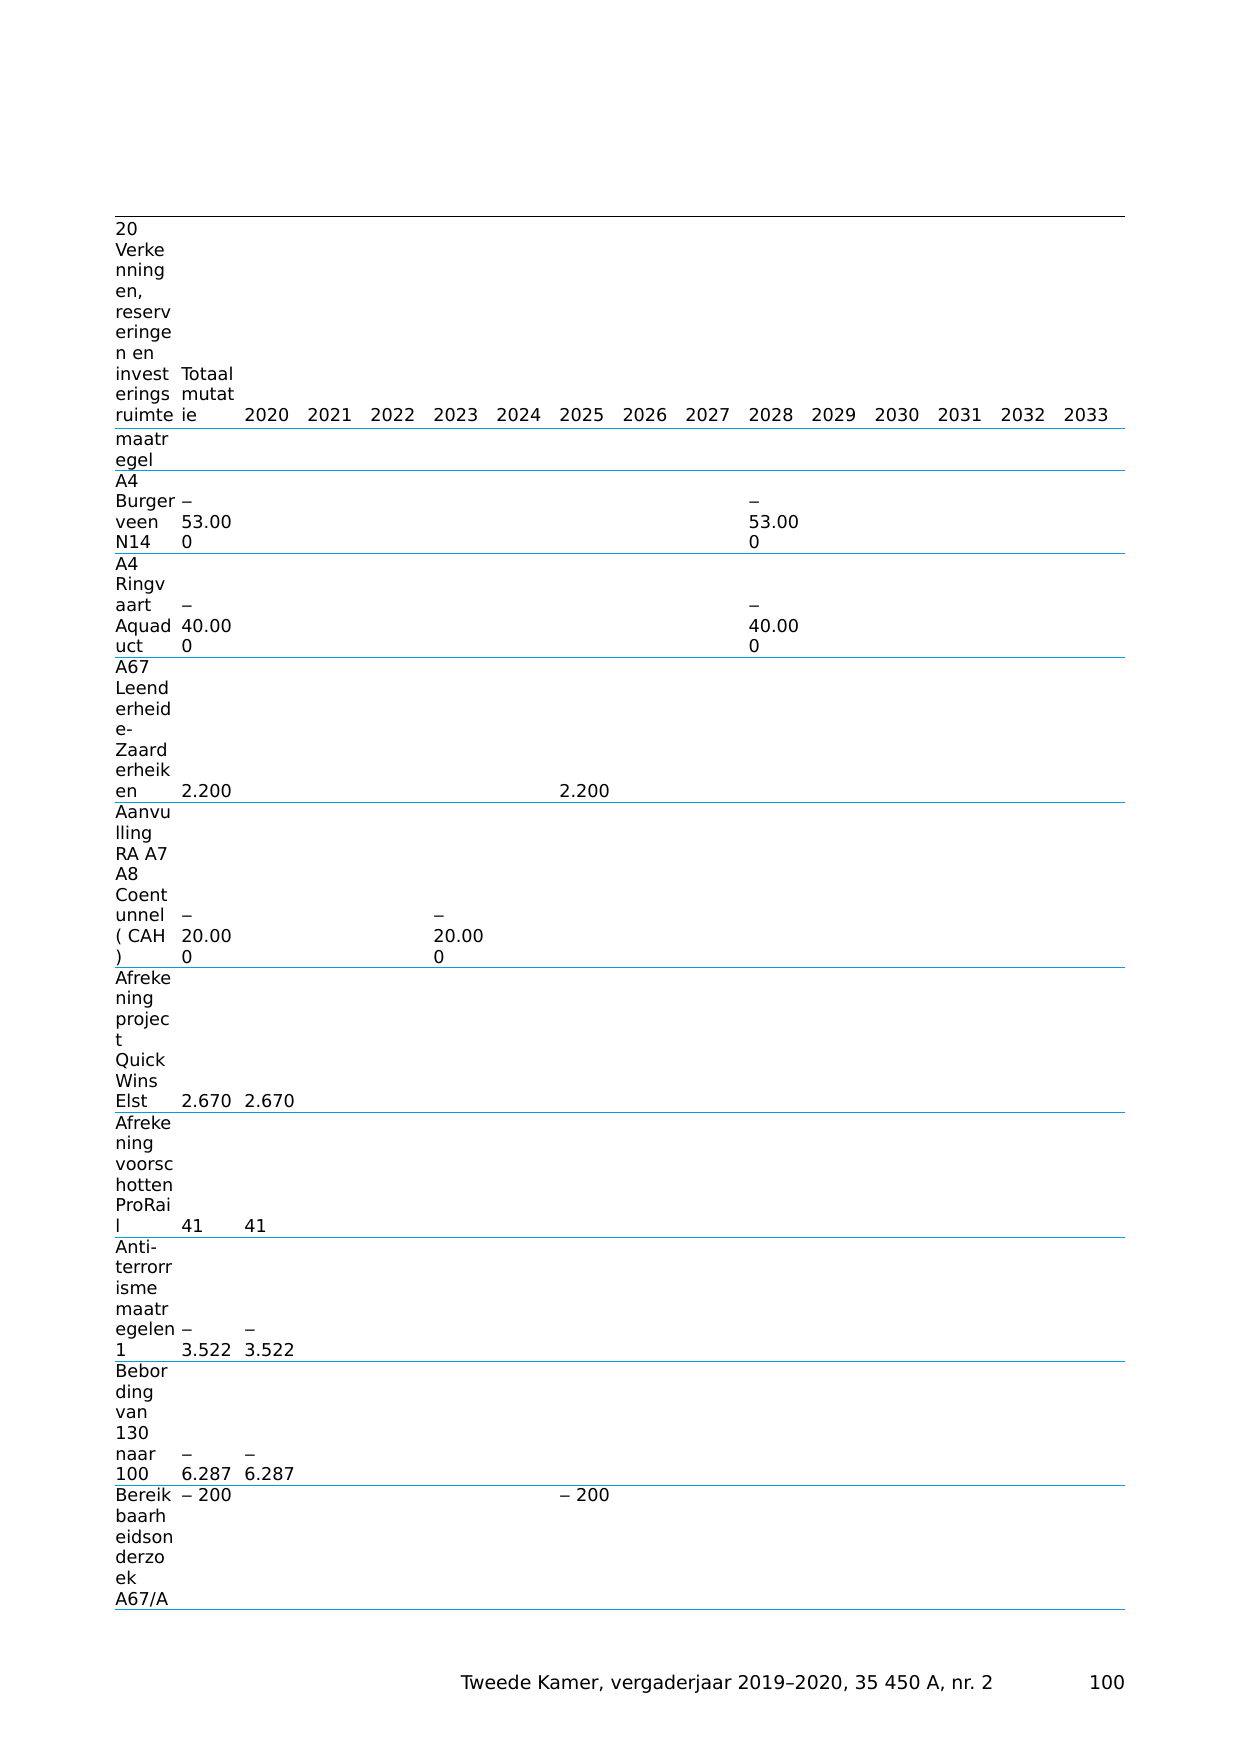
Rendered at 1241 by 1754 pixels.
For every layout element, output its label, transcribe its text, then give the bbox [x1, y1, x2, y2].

table_cell [682, 1238, 745, 1361]
table_cell [934, 803, 997, 967]
table_cell [619, 1486, 682, 1609]
table_cell [682, 1362, 745, 1485]
table_cell [745, 658, 808, 802]
table_cell [1060, 471, 1125, 553]
table_cell [1060, 658, 1125, 802]
table_cell 2.670 [241, 968, 304, 1112]
table_cell [619, 658, 682, 802]
table_cell [682, 429, 745, 470]
table_cell Afrekening voorschotten ProRail [115, 1113, 178, 1236]
table_cell [934, 658, 997, 802]
table_cell ‒ 53.000 [178, 471, 241, 553]
table_cell [304, 429, 367, 470]
table_cell Afrekening project QuickWins Elst [115, 968, 178, 1112]
table_cell [682, 803, 745, 967]
table_cell [304, 471, 367, 553]
table_cell Anti-terrorrisme maatregelen 1 [115, 1238, 178, 1361]
table_cell A4 Ringvaart Aquaduct [115, 554, 178, 657]
table_cell ‒ 6.287 [241, 1362, 304, 1485]
table_cell [241, 803, 304, 967]
table_cell [934, 1238, 997, 1361]
table_cell [493, 1113, 556, 1236]
table_cell [304, 1486, 367, 1609]
table_cell [1060, 968, 1125, 1112]
table_cell [808, 1238, 871, 1361]
table_cell [871, 968, 934, 1112]
table_cell [998, 803, 1060, 967]
table_cell [1060, 1113, 1125, 1236]
table_cell [745, 1238, 808, 1361]
table_cell [871, 1362, 934, 1485]
table_cell [808, 1113, 871, 1236]
table_cell [367, 1238, 430, 1361]
table_cell Bereikbaarheidsonderzoek A67/A [115, 1486, 178, 1609]
table_cell ‒ 20.000 [178, 803, 241, 967]
table_cell [1060, 803, 1125, 967]
table_cell [178, 429, 241, 470]
table_cell [493, 554, 556, 657]
table_cell ‒ 3.522 [241, 1238, 304, 1361]
table_cell [619, 803, 682, 967]
table_cell [871, 471, 934, 553]
table_cell [241, 1486, 304, 1609]
table_header Artikel 20 Verkenningen, reserveringen en investeringsruimte [115, 191, 1125, 216]
table_cell [1060, 1486, 1125, 1609]
table_cell [619, 968, 682, 1112]
table_cell [934, 554, 997, 657]
table_cell ‒ 20.000 [430, 803, 493, 967]
table_cell [619, 554, 682, 657]
table_cell [493, 658, 556, 802]
table_cell 2029 [808, 217, 871, 428]
table_cell 2020 [241, 217, 304, 428]
table_cell [367, 471, 430, 553]
table_cell A67 Leenderheide-Zaarderheiken [115, 658, 178, 802]
table_cell 2030 [871, 217, 934, 428]
table_cell Aanvulling RA A7 A8 Coentunnel ( CAH ) [115, 803, 178, 967]
table_cell [367, 1362, 430, 1485]
table_cell [304, 658, 367, 802]
table_cell [682, 1113, 745, 1236]
table_cell [934, 968, 997, 1112]
table_cell [998, 1238, 1060, 1361]
table_cell 2025 [556, 217, 619, 428]
table_cell [808, 429, 871, 470]
table_cell [1060, 1238, 1125, 1361]
table_cell [556, 1113, 619, 1236]
table_cell [367, 658, 430, 802]
table_cell [808, 471, 871, 553]
table_cell [493, 471, 556, 553]
table_cell 41 [178, 1113, 241, 1236]
table_cell [556, 968, 619, 1112]
table_cell [934, 1113, 997, 1236]
table_cell [367, 429, 430, 470]
table_cell [241, 429, 304, 470]
table_cell [998, 554, 1060, 657]
table_cell [493, 968, 556, 1112]
table_cell [871, 1113, 934, 1236]
table_cell [745, 1486, 808, 1609]
table_cell [619, 1238, 682, 1361]
table_cell [1060, 429, 1125, 470]
table_cell [871, 1238, 934, 1361]
table_cell [304, 554, 367, 657]
table_cell ‒ 200 [556, 1486, 619, 1609]
table_cell [808, 803, 871, 967]
table_cell [998, 658, 1060, 802]
table_cell [1060, 1362, 1125, 1485]
table_cell [808, 968, 871, 1112]
table_cell ‒ 6.287 [178, 1362, 241, 1485]
table_cell 2023 [430, 217, 493, 428]
table_cell [304, 1113, 367, 1236]
table_cell [998, 429, 1060, 470]
table_cell [934, 1486, 997, 1609]
table_cell [304, 968, 367, 1112]
table_cell 2028 [745, 217, 808, 428]
table_cell [493, 429, 556, 470]
table_cell [430, 1362, 493, 1485]
table_cell 2031 [934, 217, 997, 428]
table_cell [556, 1238, 619, 1361]
table_cell [241, 658, 304, 802]
table_cell [745, 968, 808, 1112]
table_cell [808, 554, 871, 657]
table_cell [871, 803, 934, 967]
table_cell [367, 1486, 430, 1609]
table_cell [367, 1113, 430, 1236]
table_cell [556, 1362, 619, 1485]
table_cell 2032 [998, 217, 1060, 428]
table_cell ‒ 53.000 [745, 471, 808, 553]
table_cell [493, 1486, 556, 1609]
table_cell [367, 968, 430, 1112]
table_cell [556, 471, 619, 553]
table_cell [556, 803, 619, 967]
table_cell 20 Verkenningen, reserveringen en investeringsruimte [115, 217, 178, 428]
table_cell [430, 658, 493, 802]
table_cell [619, 471, 682, 553]
table_cell 2021 [304, 217, 367, 428]
table_cell 2033 [1060, 217, 1125, 428]
table_cell [682, 658, 745, 802]
table_cell [871, 1486, 934, 1609]
table_cell [808, 1486, 871, 1609]
table_cell [998, 1113, 1060, 1236]
table_cell 2026 [619, 217, 682, 428]
table_cell [745, 803, 808, 967]
table_cell [998, 471, 1060, 553]
table_cell [808, 658, 871, 802]
table_cell [619, 1362, 682, 1485]
table_cell maatregel [115, 429, 178, 470]
table_cell [682, 1486, 745, 1609]
table_cell [682, 968, 745, 1112]
table_cell [619, 1113, 682, 1236]
table_cell [493, 1238, 556, 1361]
table_cell ‒ 200 [178, 1486, 241, 1609]
table_cell [871, 429, 934, 470]
table_cell 2.200 [178, 658, 241, 802]
table_cell [871, 554, 934, 657]
table_cell [304, 1238, 367, 1361]
table_cell [808, 1362, 871, 1485]
table_cell [871, 658, 934, 802]
table_cell [367, 554, 430, 657]
table_cell [745, 1113, 808, 1236]
table_cell 2.670 [178, 968, 241, 1112]
table_cell [430, 471, 493, 553]
table_cell A4 Burgerveen N14 [115, 471, 178, 553]
table_cell Bebording van 130 naar 100 [115, 1362, 178, 1485]
table_cell 2.200 [556, 658, 619, 802]
table_cell [430, 1238, 493, 1361]
table_cell [493, 1362, 556, 1485]
table_cell ‒ 40.000 [745, 554, 808, 657]
table_cell 2027 [682, 217, 745, 428]
table_cell [430, 968, 493, 1112]
table_cell [1060, 554, 1125, 657]
table_cell [430, 1113, 493, 1236]
table_cell [493, 803, 556, 967]
table_cell [998, 1486, 1060, 1609]
table_cell [304, 1362, 367, 1485]
table_cell [430, 429, 493, 470]
table_cell 2024 [493, 217, 556, 428]
table_cell [934, 1362, 997, 1485]
table_cell [682, 471, 745, 553]
table_cell 41 [241, 1113, 304, 1236]
table_cell [998, 968, 1060, 1112]
table_cell [430, 554, 493, 657]
table_cell [934, 471, 997, 553]
table_cell [304, 803, 367, 967]
table_cell ‒ 40.000 [178, 554, 241, 657]
table_cell [430, 1486, 493, 1609]
table_cell [998, 1362, 1060, 1485]
table_cell [367, 803, 430, 967]
table_cell [745, 429, 808, 470]
table_cell Totaal mutatie [178, 217, 241, 428]
table_cell [682, 554, 745, 657]
table_cell [556, 429, 619, 470]
table_cell [556, 554, 619, 657]
table_cell 2022 [367, 217, 430, 428]
table_cell [934, 429, 997, 470]
table_cell [745, 1362, 808, 1485]
table_cell ‒ 3.522 [178, 1238, 241, 1361]
table_cell [241, 554, 304, 657]
table_cell [241, 471, 304, 553]
table_cell [619, 429, 682, 470]
